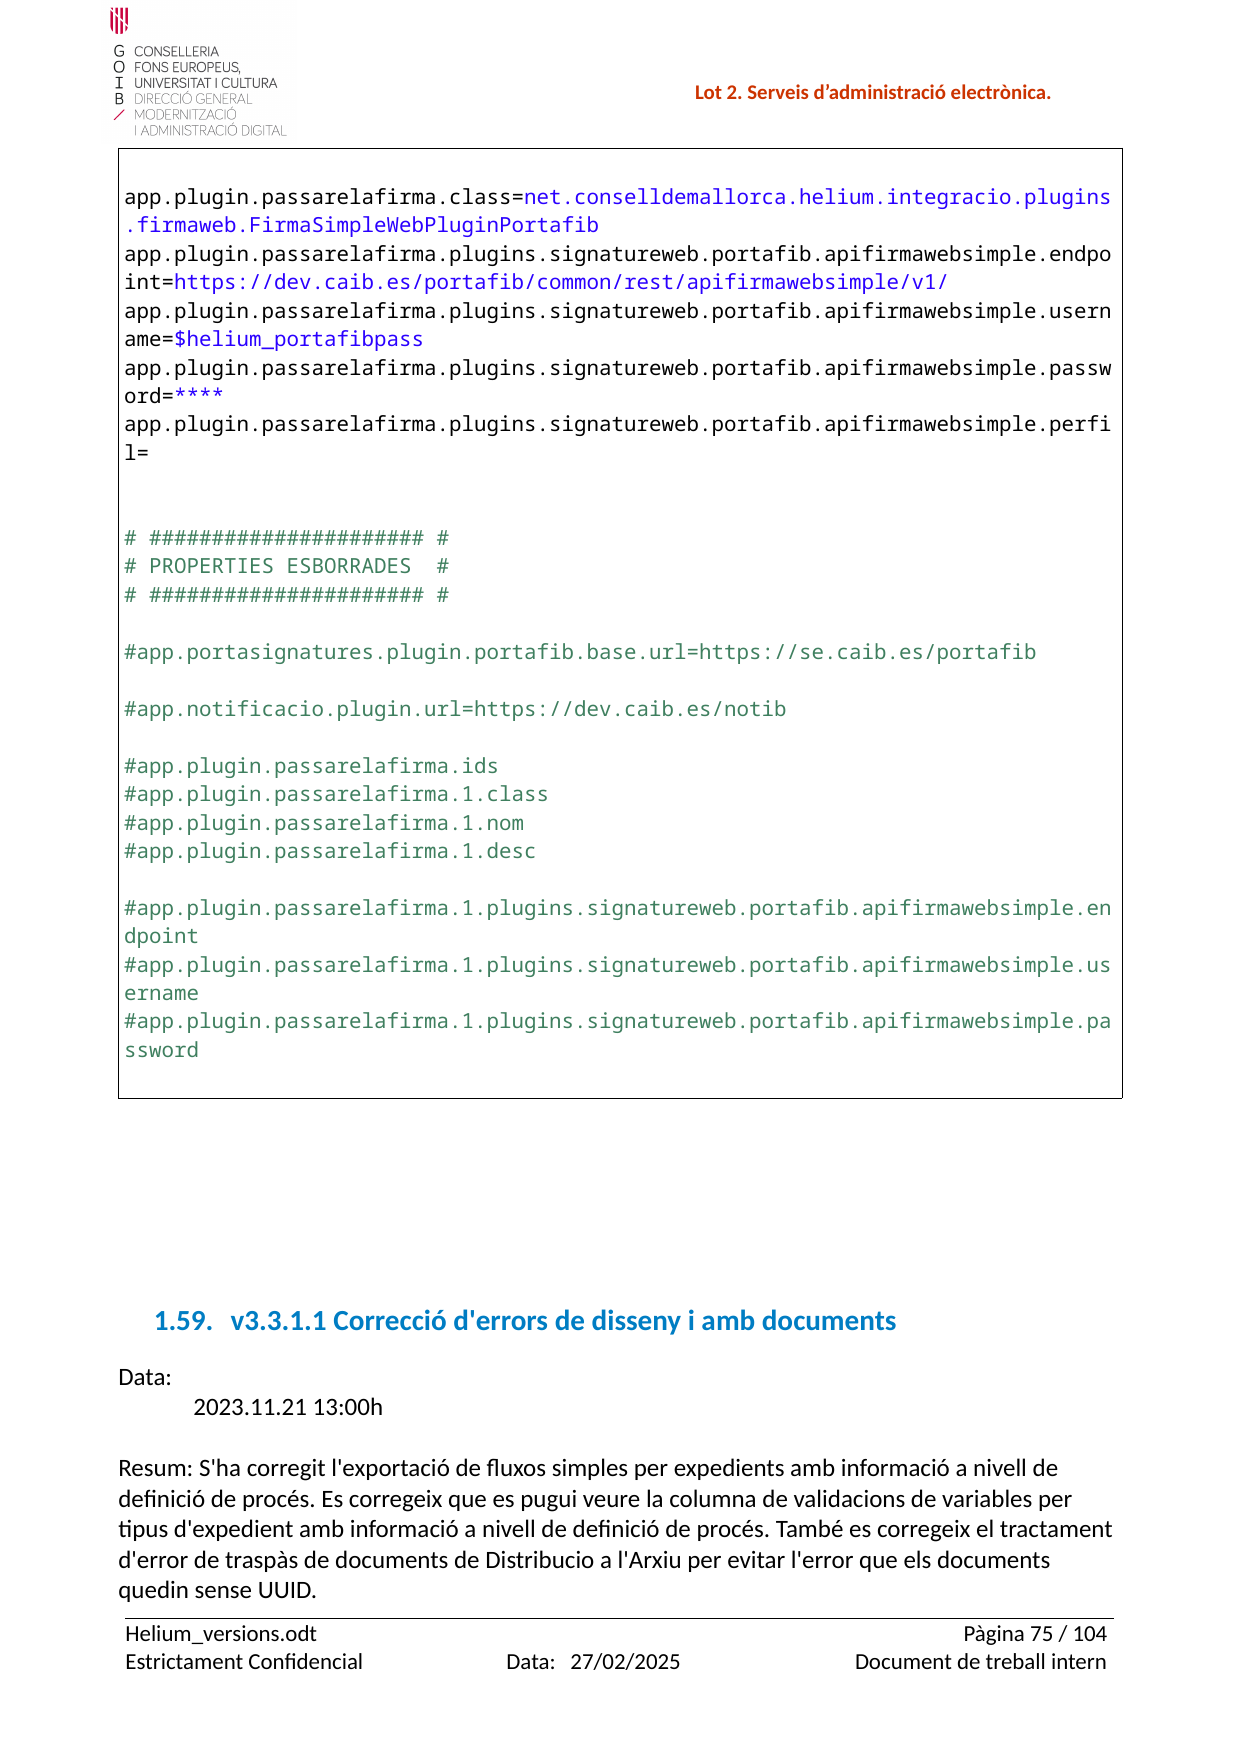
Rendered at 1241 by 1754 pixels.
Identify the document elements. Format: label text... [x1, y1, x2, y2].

text Data: [118, 1361, 1122, 1391]
picture [100, 0, 297, 144]
text Resum: S'ha corregit l'exportació de fluxos simples per expedients amb informació a nivell de definició de procés. Es corregeix que es pugui veure la columna de validacions de variables per tipus d'expedient amb informació a nivell de definició de procés. També es corregeix el tractament d'error de traspàs de documents de Distribucio a l'Arxiu per evitar l'error que els documents quedin sense UUID. [118, 1452, 1122, 1605]
subtitle v3.3.1.1 Correcció d'errors de disseny i amb documents [153, 1302, 1122, 1337]
text 2023.11.21 13:00h [118, 1391, 1122, 1422]
table_header app.plugin.passarelafirma.class=net.conselldemallorca.helium.integracio.plugins.firmaweb.FirmaSimpleWebPluginPortafib app.plugin.passarelafirma.plugins.signatureweb.portafib.apifirmawebsimple.endpoint=https://dev.caib.es/portafib/common/rest/apifirmawebsimple/v1/ app.plugin.passarelafirma.plugins.signatureweb.portafib.apifirmawebsimple.username=$helium_portafibpass app.plugin.passarelafirma.plugins.signatureweb.portafib.apifirmawebsimple.password=**** app.plugin.passarelafirma.plugins.signatureweb.portafib.apifirmawebsimple.perfil= # ###################### # # PROPERTIES ESBORRADES # # ###################### # #app.portasignatures.plugin.portafib.base.url=https://se.caib.es/portafib #app.notificacio.plugin.url=https://dev.caib.es/notib #app.plugin.passarelafirma.ids #app.plugin.passarelafirma.1.class #app.plugin.passarelafirma.1.nom #app.plugin.passarelafirma.1.desc #app.plugin.passarelafirma.1.plugins.signatureweb.portafib.apifirmawebsimple.endpoint #app.plugin.passarelafirma.1.plugins.signatureweb.portafib.apifirmawebsimple.username #app.plugin.passarelafirma.1.plugins.signatureweb.portafib.apifirmawebsimple.password [119, 149, 1122, 1098]
